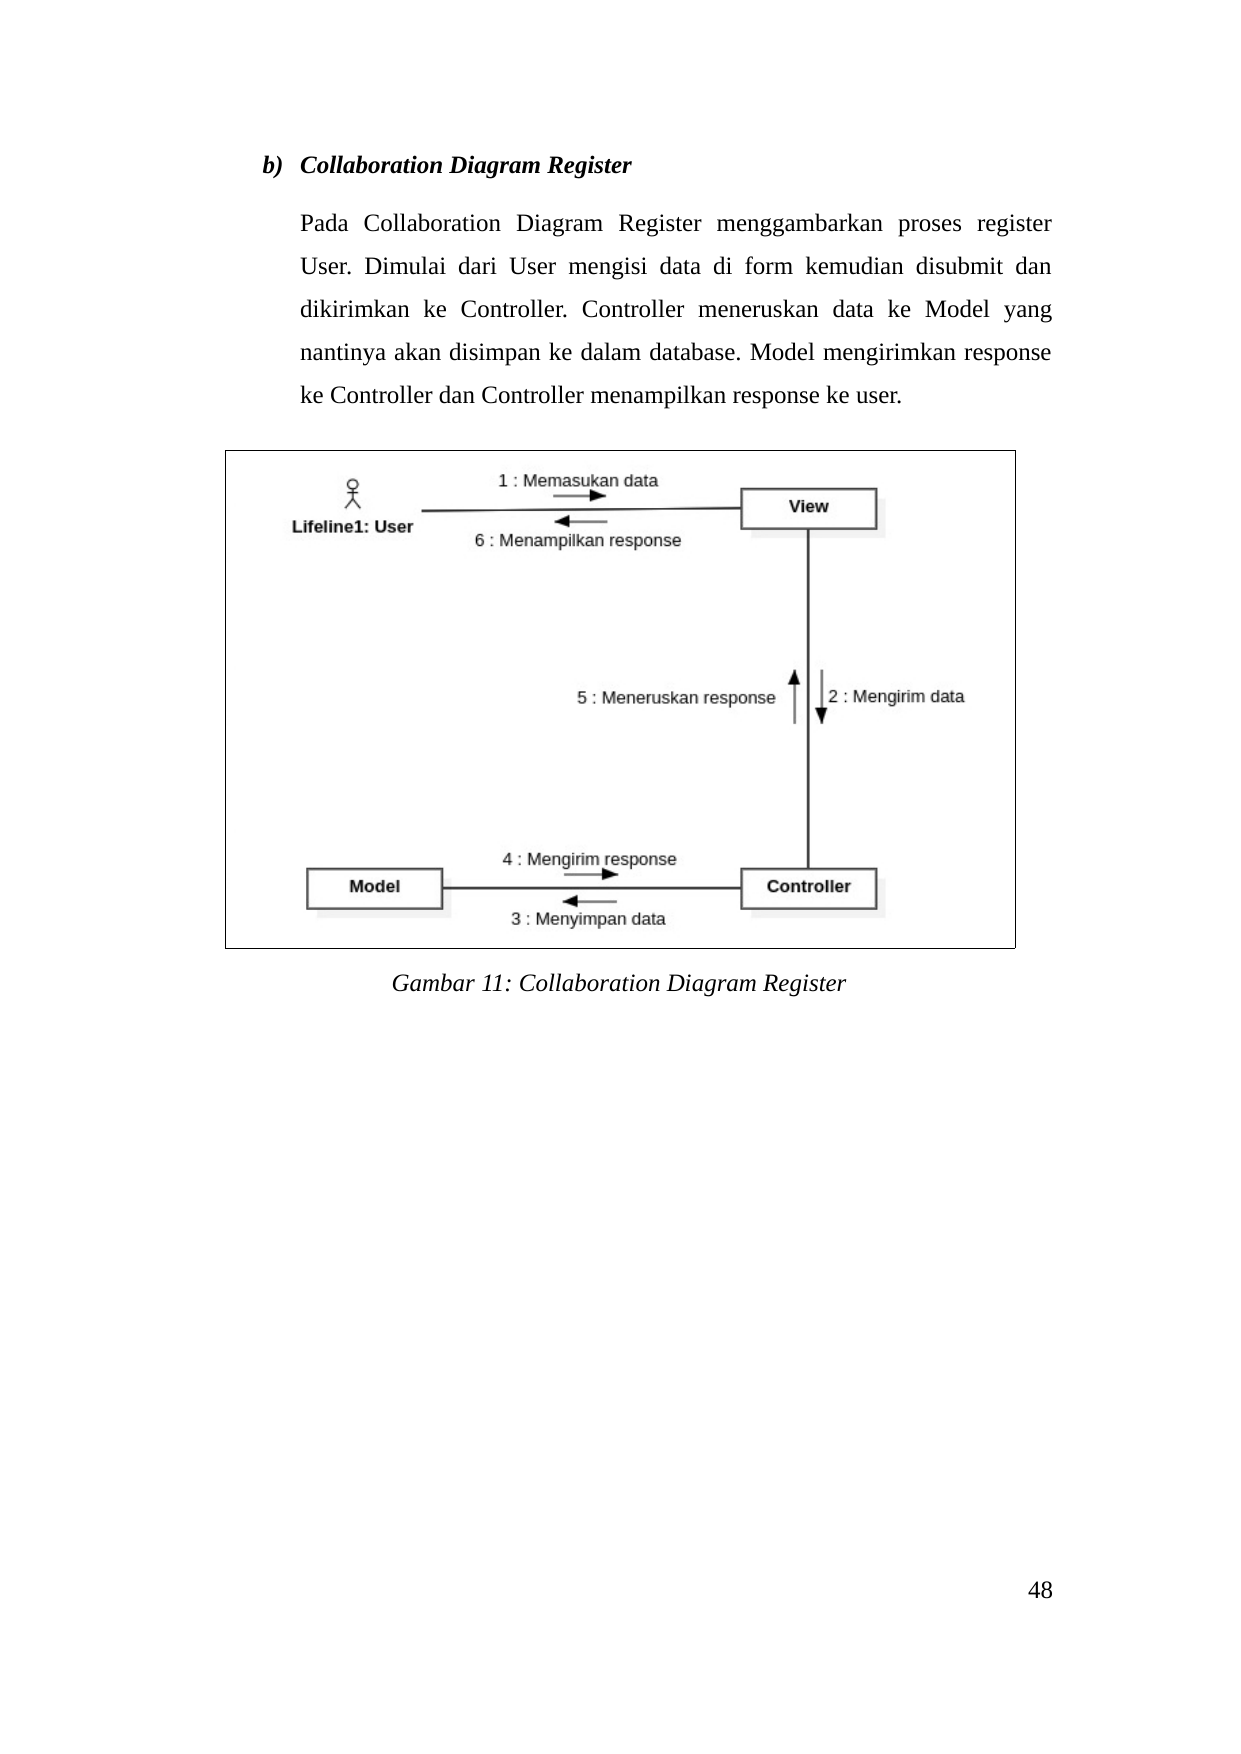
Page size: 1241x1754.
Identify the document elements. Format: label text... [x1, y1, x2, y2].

picture [226, 451, 1015, 948]
list Pada Collaboration Diagram Register menggambarkan proses register User. Dimulai dari User mengisi data di form kemudian disubmit dan dikirimkan ke Controller. Controller meneruskan data ke Model yang nantinya akan disimpan ke dalam database. Model mengirimkan response ke Controller dan Controller menampilkan response ke user. [262, 208, 1053, 409]
list Collaboration Diagram Register [262, 150, 1053, 179]
list Gambar 11: Collaboration Diagram Register [225, 949, 1015, 996]
